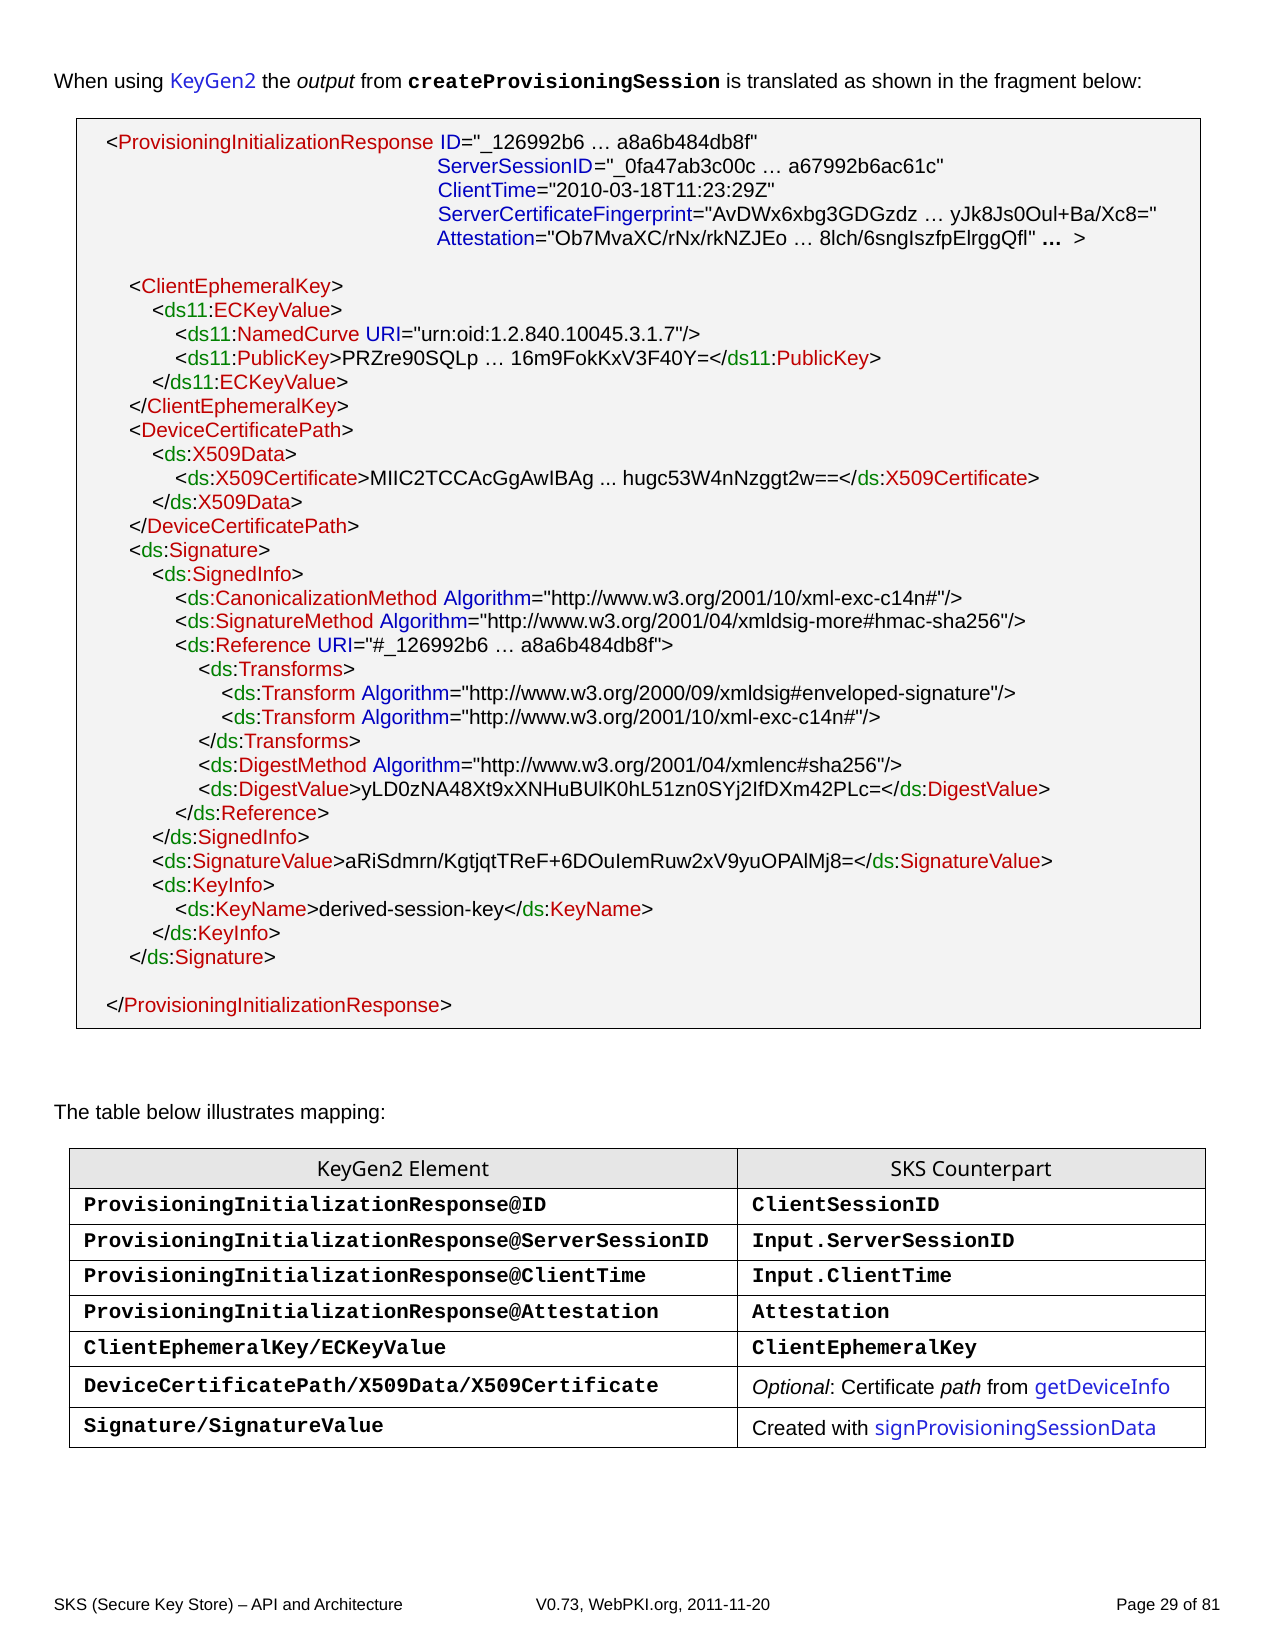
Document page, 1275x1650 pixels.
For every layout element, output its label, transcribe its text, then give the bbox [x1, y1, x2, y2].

table_header SKS Counterpart [738, 1149, 1205, 1188]
table_cell Attestation [738, 1296, 1205, 1331]
table_cell ProvisioningInitializationResponse@ServerSessionID [70, 1225, 737, 1259]
table_cell ProvisioningInitializationResponse@ClientTime [70, 1261, 737, 1295]
text When using KeyGen2 the output from createProvisioningSession is translated as shown in the fragment below: [54, 66, 1221, 118]
table_header KeyGen2 Element [70, 1149, 737, 1188]
table_cell Created with signProvisioningSessionData [738, 1408, 1205, 1447]
table_cell Input.ClientTime [738, 1261, 1205, 1295]
table_cell ProvisioningInitializationResponse@ID [70, 1189, 737, 1224]
table_cell Optional: Certificate path from getDeviceInfo [738, 1367, 1205, 1407]
table_cell ClientSessionID [738, 1189, 1205, 1224]
table_cell ProvisioningInitializationResponse@Attestation [70, 1296, 737, 1331]
table_cell ClientEphemeralKey/ECKeyValue [70, 1332, 737, 1366]
table_cell ClientEphemeralKey [738, 1332, 1205, 1366]
table_cell DeviceCertificatePath/X509Data/X509Certificate [70, 1367, 737, 1407]
table_header <ProvisioningInitializationResponse ID="_126992b6 … a8a6b484db8f" ServerSessionID="_0fa47ab3c00c … a67992b6ac61c" ClientTime="2010-03-18T11:23:29Z" ServerCertificateFingerprint="AvDWx6xbg3GDGzdz … yJk8Js0Oul+Ba/Xc8=" Attestation="Ob7MvaXC/rNx/rkNZJEo … 8lch/6sngIszfpElrggQfl" … > <ClientEphemeralKey> <ds11:ECKeyValue> <ds11:NamedCurve URI="urn:oid:1.2.840.10045.3.1.7"/> <ds11:PublicKey>PRZre90SQLp … 16m9FokKxV3F40Y=</ds11:PublicKey> </ds11:ECKeyValue> </ClientEphemeralKey> <DeviceCertificatePath> <ds:X509Data> <ds:X509Certificate>MIIC2TCCAcGgAwIBAg ... hugc53W4nNzggt2w==</ds:X509Certificate> </ds:X509Data> </DeviceCertificatePath> <ds:Signature> <ds:SignedInfo> <ds:CanonicalizationMethod Algorithm="http://www.w3.org/2001/10/xml-exc-c14n#"/> <ds:SignatureMethod Algorithm="http://www.w3.org/2001/04/xmldsig-more#hmac-sha256"/> <ds:Reference URI="#_126992b6 … a8a6b484db8f"> <ds:Transforms> <ds:Transform Algorithm="http://www.w3.org/2000/09/xmldsig#enveloped-signature"/> <ds:Transform Algorithm="http://www.w3.org/2001/10/xml-exc-c14n#"/> </ds:Transforms> <ds:DigestMethod Algorithm="http://www.w3.org/2001/04/xmlenc#sha256"/> <ds:DigestValue>yLD0zNA48Xt9xXNHuBUlK0hL51zn0SYj2IfDXm42PLc=</ds:DigestValue> </ds:Reference> </ds:SignedInfo> <ds:SignatureValue>aRiSdmrn/KgtjqtTReF+6DOuIemRuw2xV9yuOPAlMj8=</ds:SignatureValue> <ds:KeyInfo> <ds:KeyName>derived-session-key</ds:KeyName> </ds:KeyInfo> </ds:Signature> </ProvisioningInitializationResponse> [77, 119, 1200, 1028]
table_cell Signature/SignatureValue [70, 1408, 737, 1447]
table_cell Input.ServerSessionID [738, 1225, 1205, 1259]
text The table below illustrates mapping: [54, 1100, 1221, 1148]
